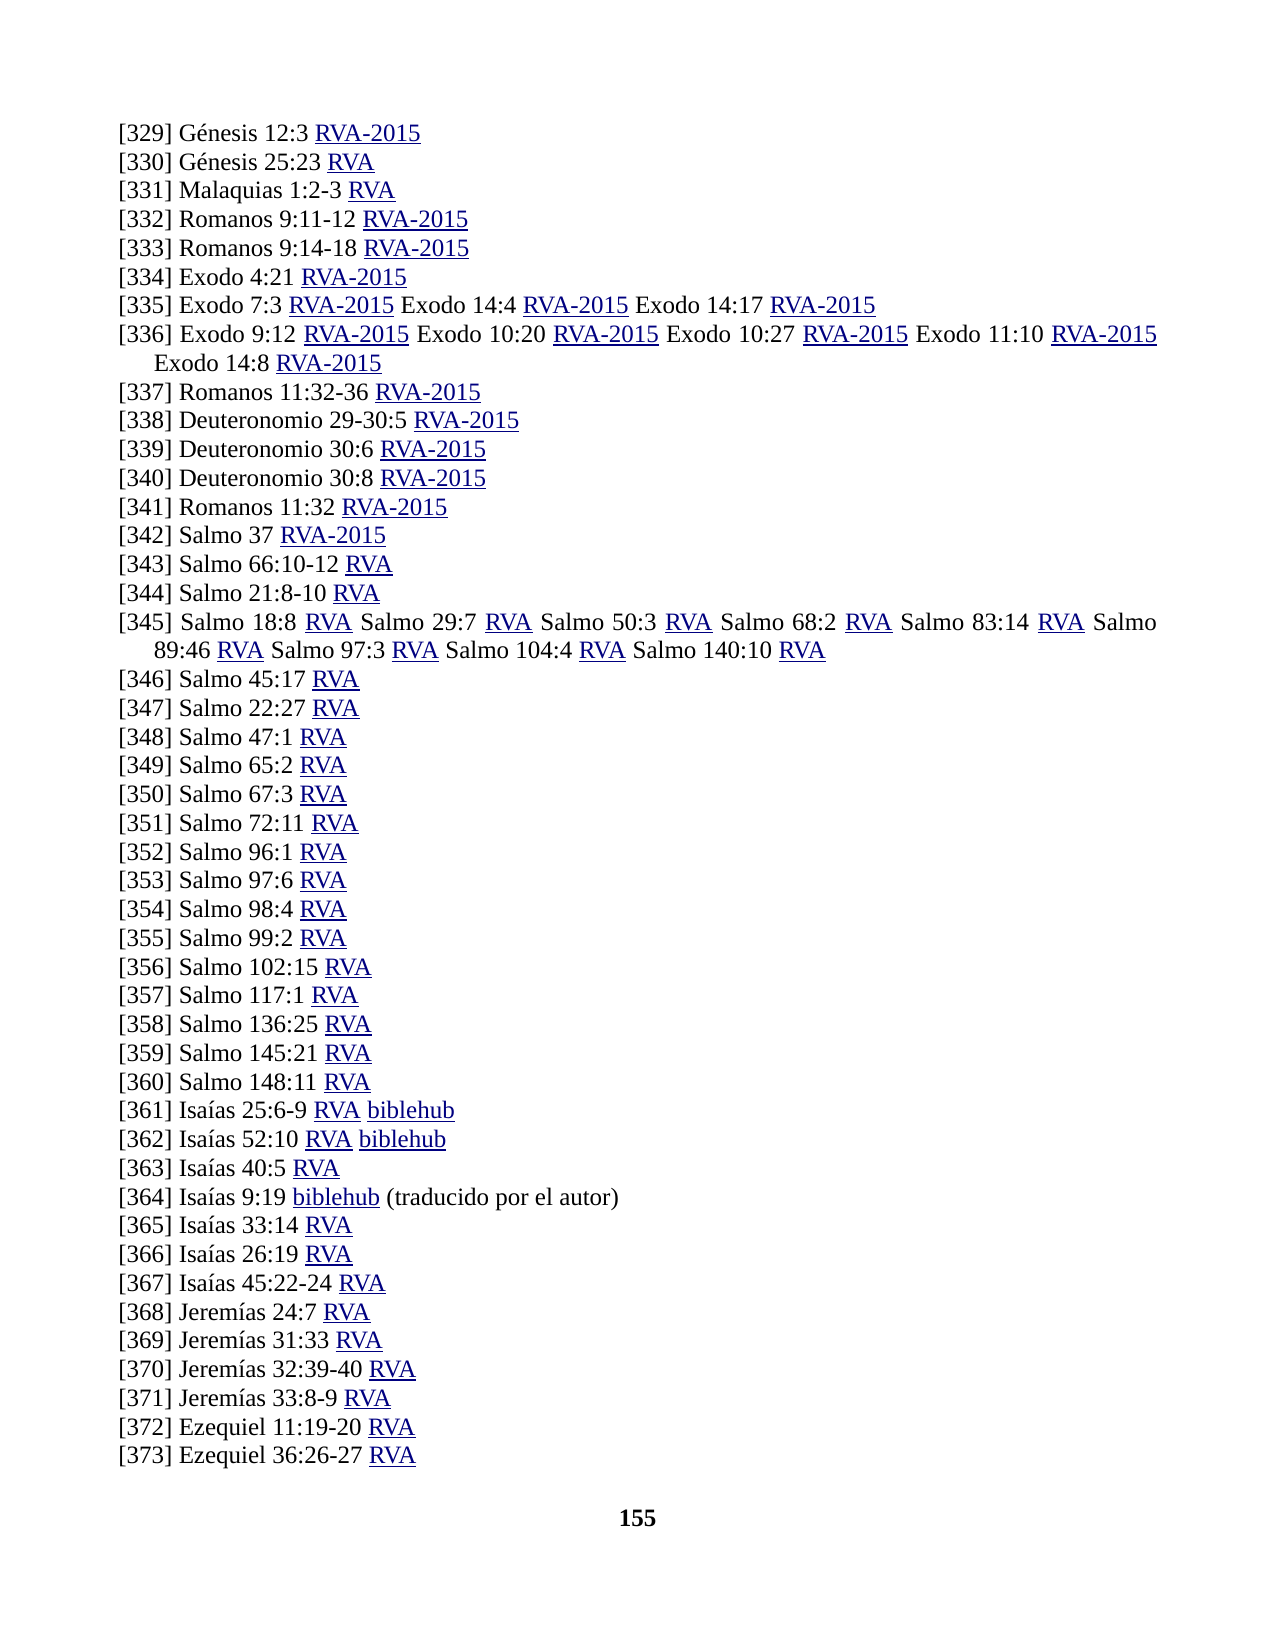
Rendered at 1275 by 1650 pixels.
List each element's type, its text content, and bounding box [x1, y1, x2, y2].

text Jeremías 33:8-9 RVA [118, 1383, 1157, 1412]
text Salmo 72:11 RVA [118, 808, 1157, 837]
text Deuteronomio 30:8 RVA-2015 [118, 463, 1157, 492]
text Romanos 9:14-18 RVA-2015 [118, 233, 1157, 262]
text Isaías 26:19 RVA [118, 1239, 1157, 1268]
text Salmo 66:10-12 RVA [118, 549, 1157, 578]
text Malaquias 1:2-3 RVA [118, 176, 1157, 204]
text Jeremías 31:33 RVA [118, 1326, 1157, 1354]
text Exodo 9:12 RVA-2015 Exodo 10:20 RVA-2015 Exodo 10:27 RVA-2015 Exodo 11:10 RVA-2015 Exodo 14:8 RVA-2015 [118, 319, 1157, 377]
text Salmo 98:4 RVA [118, 894, 1157, 923]
text Génesis 25:23 RVA [118, 147, 1157, 176]
text Salmo 96:1 RVA [118, 837, 1157, 866]
text Romanos 11:32 RVA-2015 [118, 492, 1157, 521]
text Salmo 99:2 RVA [118, 923, 1157, 952]
text Romanos 9:11-12 RVA-2015 [118, 204, 1157, 233]
text Isaías 9:19 biblehub (traducido por el autor) [118, 1182, 1157, 1211]
text Salmo 18:8 RVA Salmo 29:7 RVA Salmo 50:3 RVA Salmo 68:2 RVA Salmo 83:14 RVA Salmo 89:46 RVA Salmo 97:3 RVA Salmo 104:4 RVA Salmo 140:10 RVA [118, 607, 1157, 664]
text Salmo 21:8-10 RVA [118, 578, 1157, 607]
text Salmo 67:3 RVA [118, 779, 1157, 808]
text Romanos 11:32-36 RVA-2015 [118, 377, 1157, 406]
text Salmo 136:25 RVA [118, 1009, 1157, 1038]
text Isaías 25:6-9 RVA biblehub [118, 1096, 1157, 1124]
text Isaías 52:10 RVA biblehub [118, 1124, 1157, 1153]
text Deuteronomio 29-30:5 RVA-2015 [118, 406, 1157, 434]
text Salmo 117:1 RVA [118, 981, 1157, 1009]
text Exodo 7:3 RVA-2015 Exodo 14:4 RVA-2015 Exodo 14:17 RVA-2015 [118, 291, 1157, 319]
text Ezequiel 36:26-27 RVA [118, 1441, 1157, 1469]
text Jeremías 32:39-40 RVA [118, 1354, 1157, 1383]
text Jeremías 24:7 RVA [118, 1297, 1157, 1326]
text Génesis 12:3 RVA-2015 [118, 118, 1157, 147]
text Exodo 4:21 RVA-2015 [118, 262, 1157, 291]
text Salmo 47:1 RVA [118, 722, 1157, 751]
text Salmo 145:21 RVA [118, 1038, 1157, 1067]
text Salmo 65:2 RVA [118, 751, 1157, 779]
text Salmo 148:11 RVA [118, 1067, 1157, 1096]
text Ezequiel 11:19-20 RVA [118, 1412, 1157, 1441]
text Deuteronomio 30:6 RVA-2015 [118, 434, 1157, 463]
text Isaías 40:5 RVA [118, 1153, 1157, 1182]
text Isaías 45:22-24 RVA [118, 1268, 1157, 1297]
text Salmo 97:6 RVA [118, 866, 1157, 894]
text Salmo 22:27 RVA [118, 693, 1157, 722]
text Salmo 45:17 RVA [118, 664, 1157, 693]
text Isaías 33:14 RVA [118, 1211, 1157, 1239]
text Salmo 102:15 RVA [118, 952, 1157, 981]
text Salmo 37 RVA-2015 [118, 521, 1157, 549]
